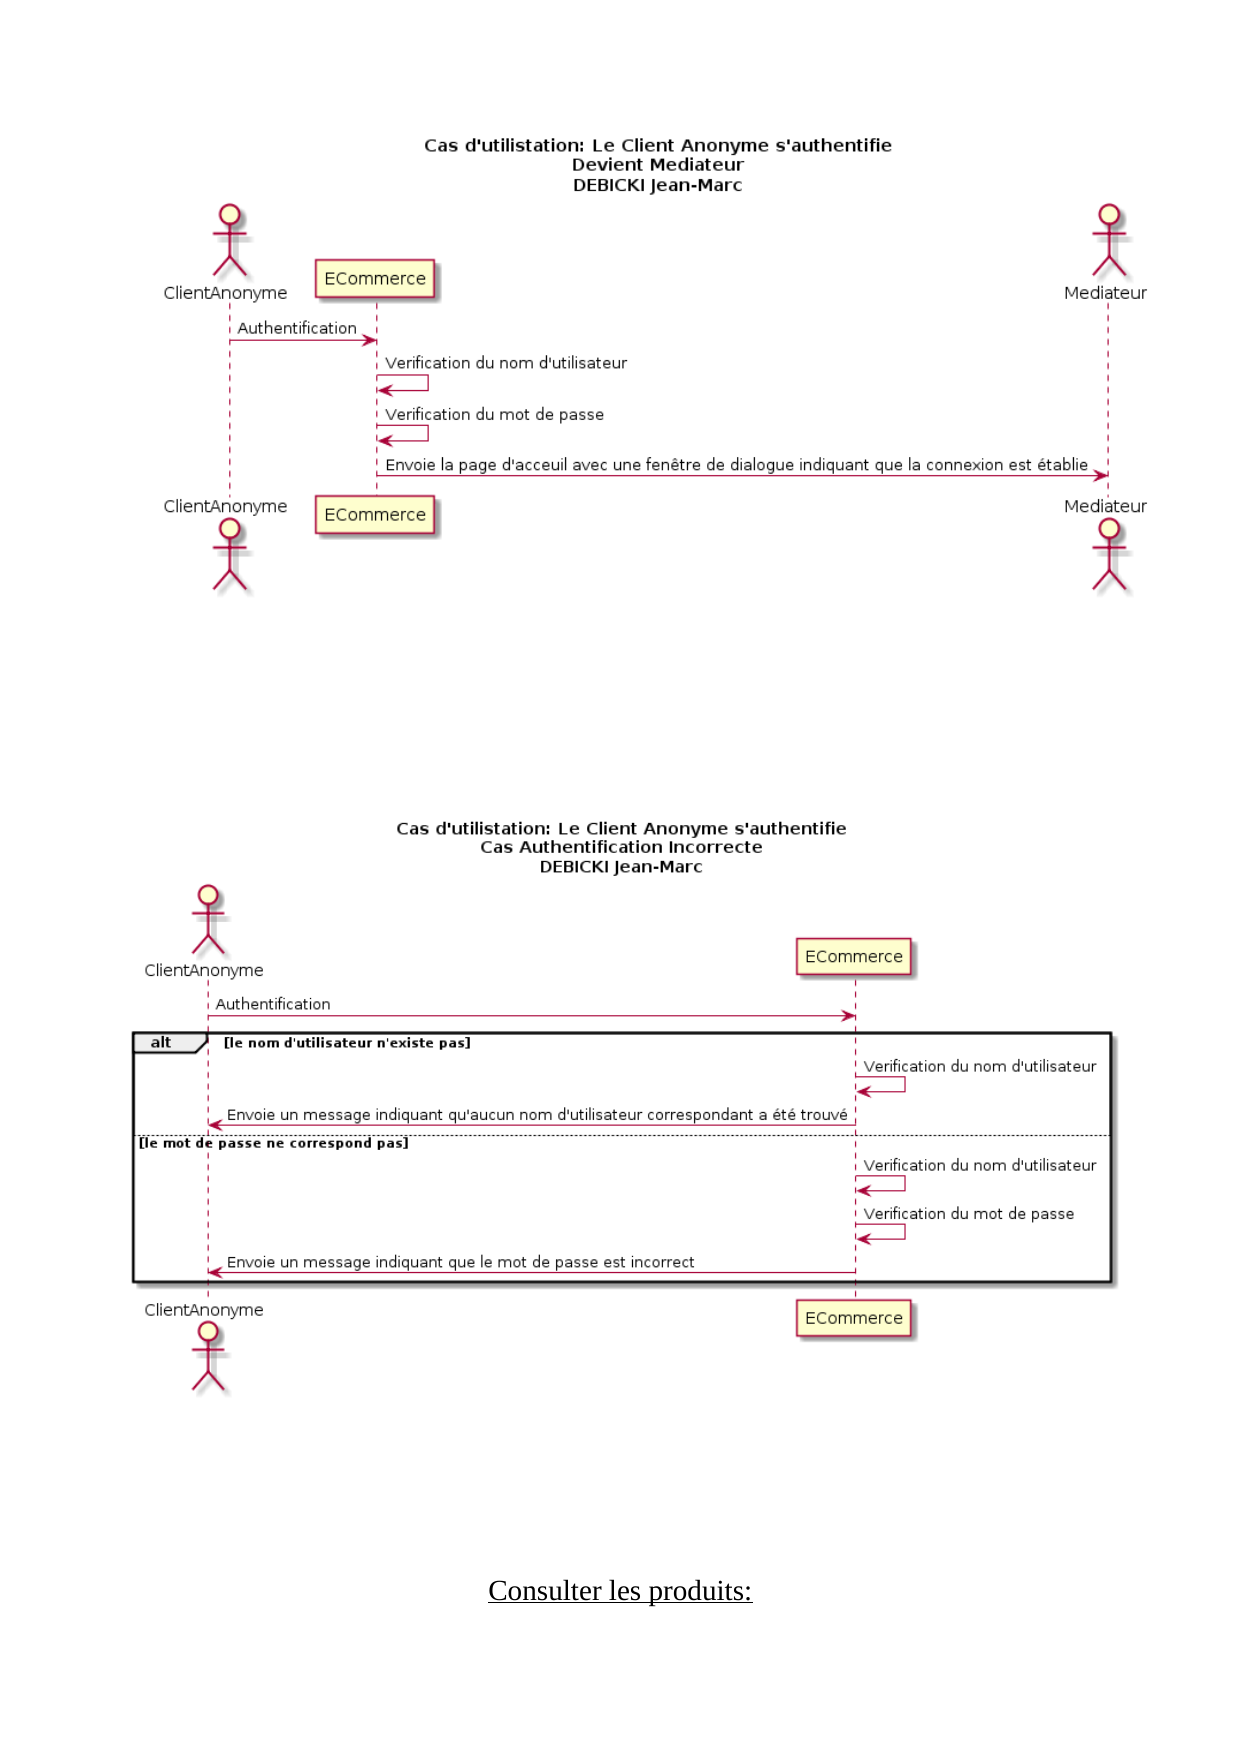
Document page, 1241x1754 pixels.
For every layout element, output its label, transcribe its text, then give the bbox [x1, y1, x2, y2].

picture [118, 808, 1123, 1401]
text Consulter les produits: [118, 1573, 1122, 1606]
picture [154, 125, 1158, 601]
